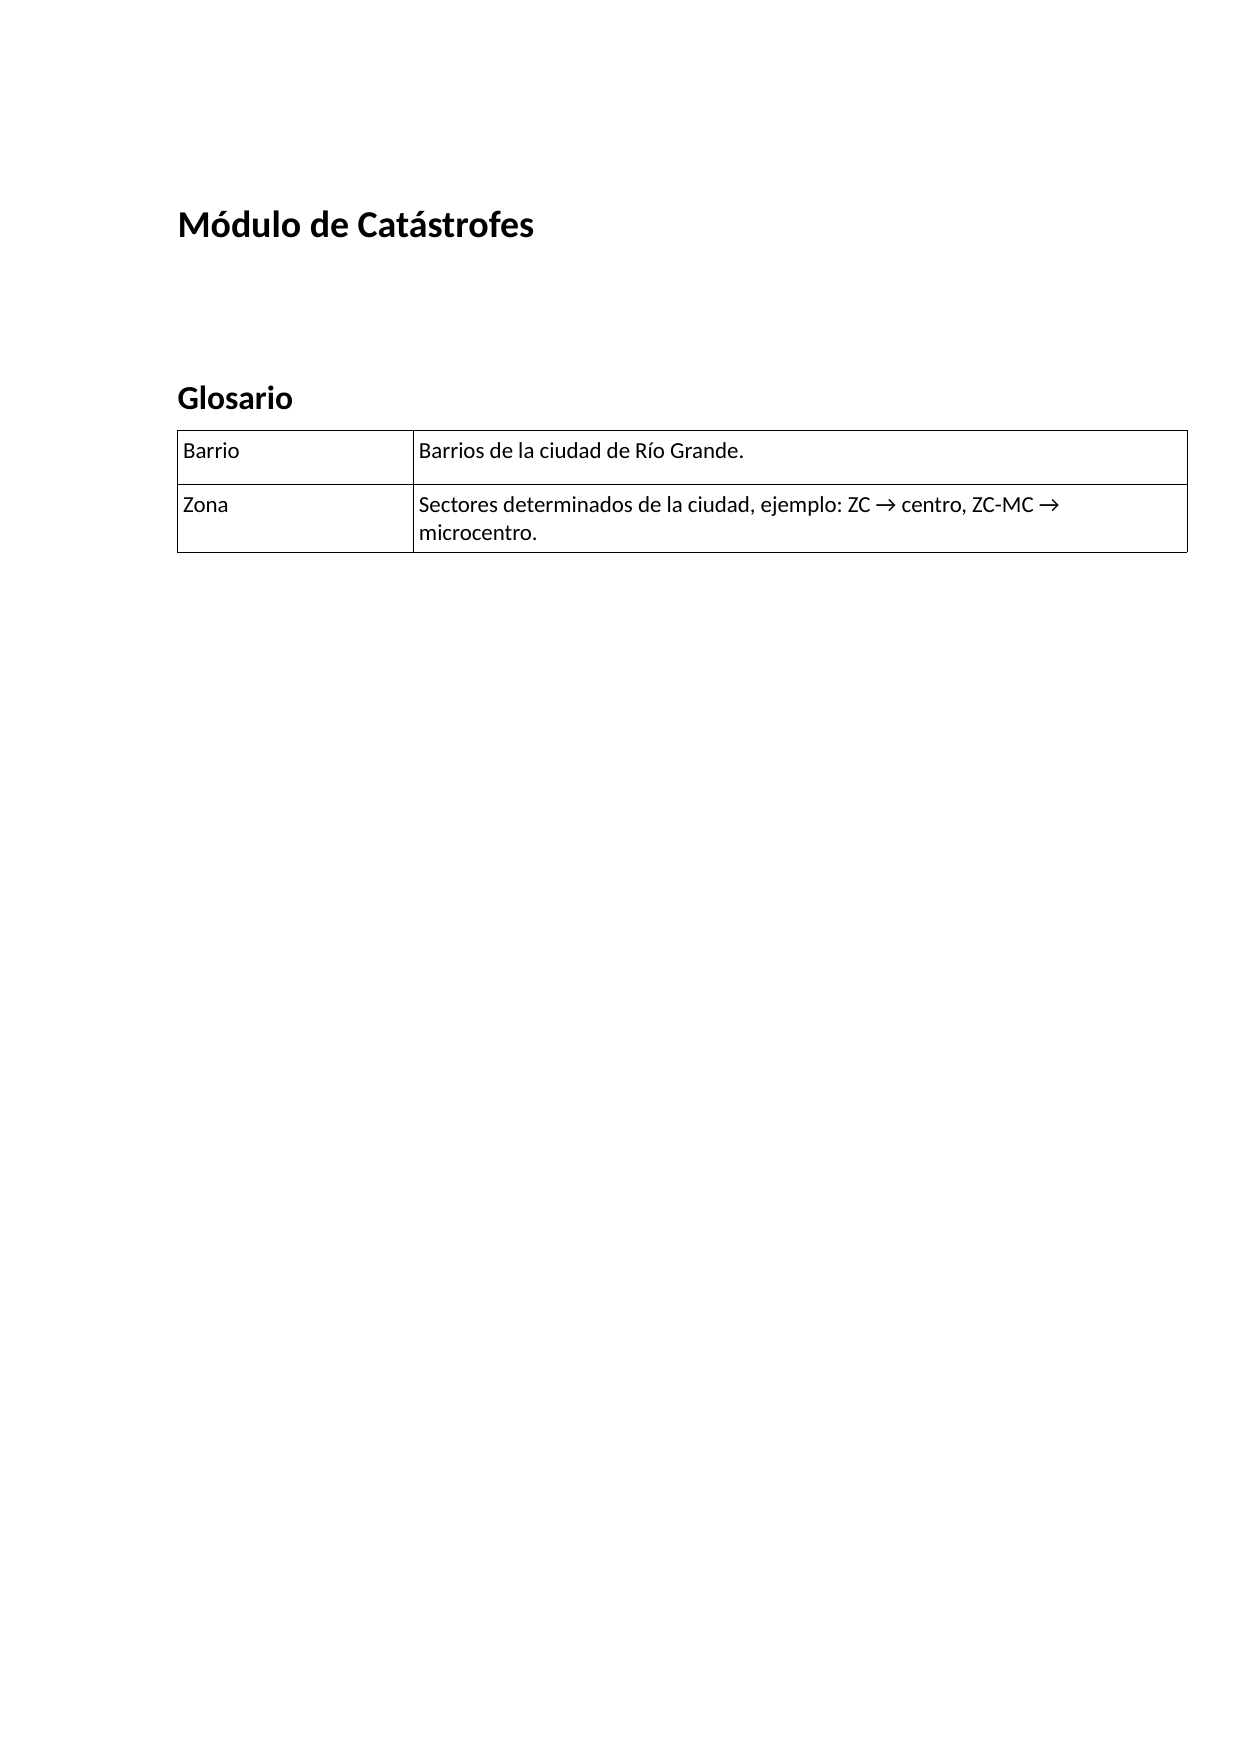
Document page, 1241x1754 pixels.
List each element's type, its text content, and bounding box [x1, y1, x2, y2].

table_header Barrios de la ciudad de Río Grande. [414, 431, 1187, 484]
subtitle Módulo de Catástrofes [177, 201, 1122, 247]
subtitle Glosario [177, 376, 1122, 417]
table_header Barrio [178, 431, 413, 484]
table_cell Sectores determinados de la ciudad, ejemplo: ZC → centro, ZC-MC → microcentro. [414, 485, 1187, 552]
table_cell Zona [178, 485, 413, 552]
